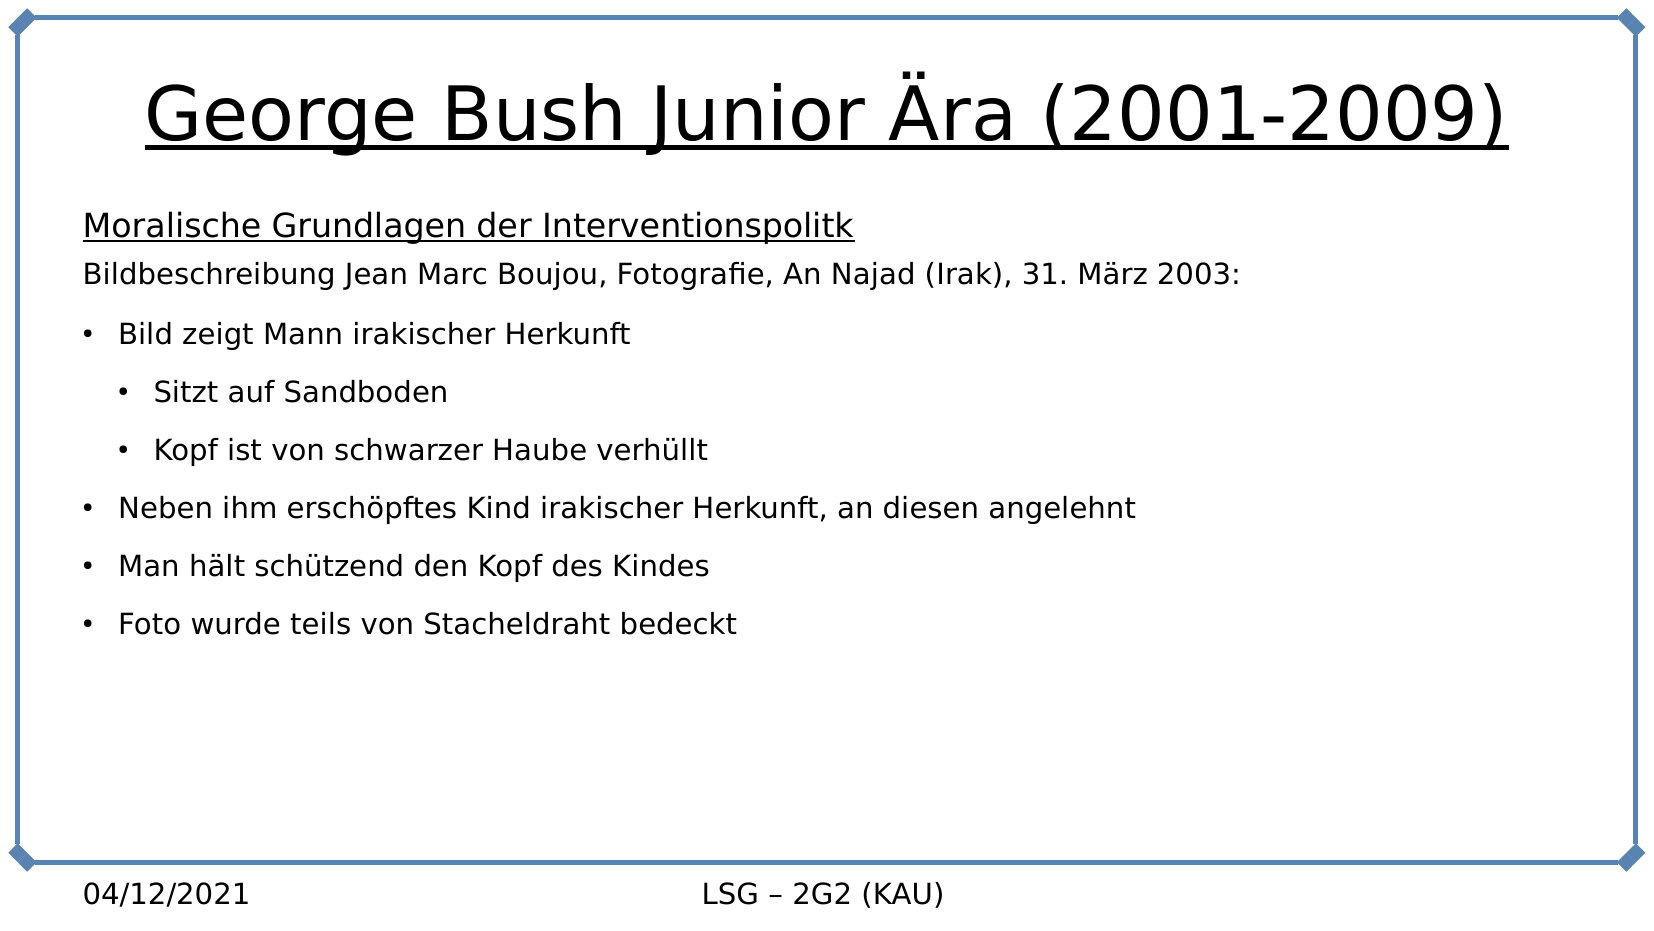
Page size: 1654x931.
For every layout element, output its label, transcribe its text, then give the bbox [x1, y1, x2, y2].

list Moralische Grundlagen der Interventionspolitk Bildbeschreibung Jean Marc Boujou, Fotografie, An Najad (Irak), 31. März 2003: Bild zeigt Mann irakischer Herkunft Sitzt auf Sandboden Kopf ist von schwarzer Haube verhüllt Neben ihm erschöpftes Kind irakischer Herkunft, an diesen angelehnt Man hält schützend den Kopf des Kindes Foto wurde teils von Stacheldraht bedeckt [82, 206, 1571, 739]
title George Bush Junior Ära (2001-2009) [82, 37, 1571, 193]
